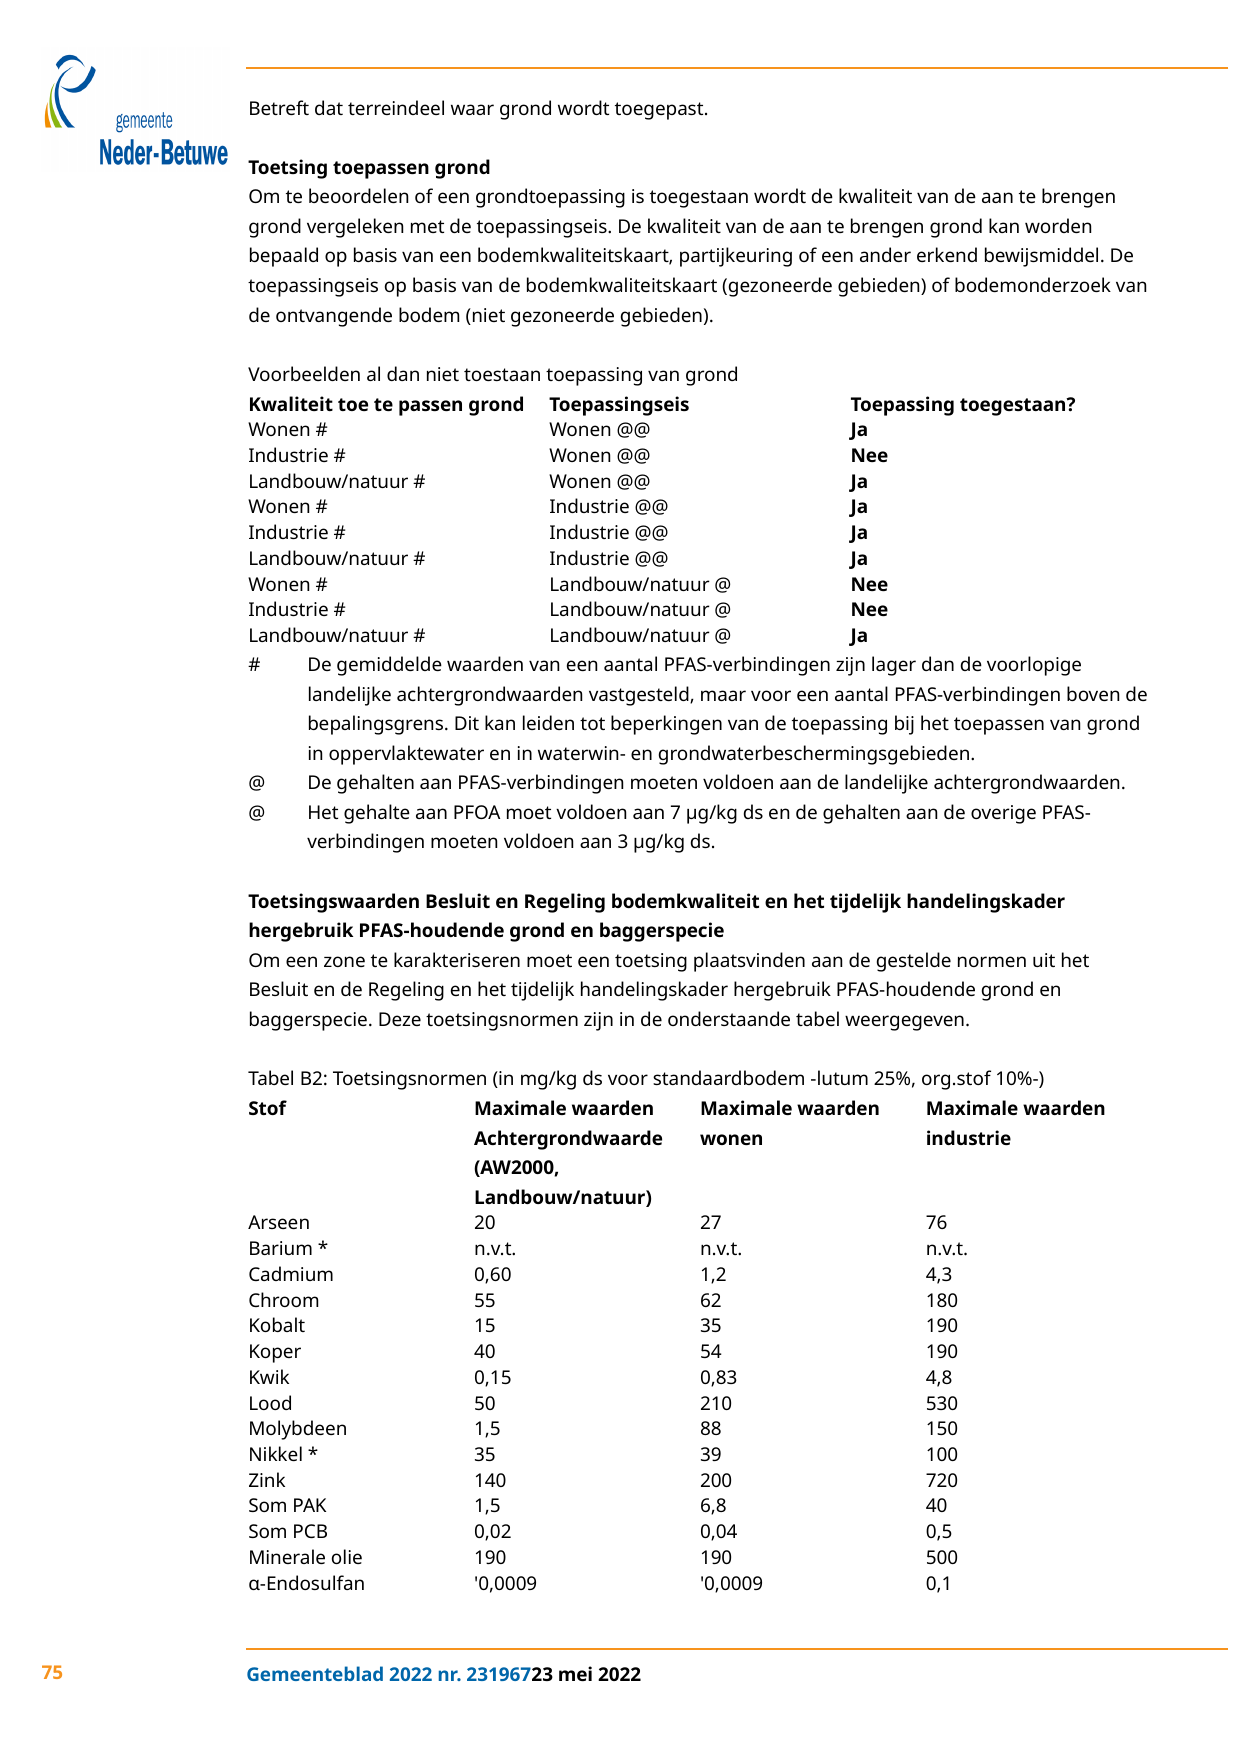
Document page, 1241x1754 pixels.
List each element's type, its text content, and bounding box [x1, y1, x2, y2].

list De gehalten aan PFAS-verbindingen moeten voldoen aan de landelijke achtergrondwaarden. [248, 769, 1152, 795]
table_cell Nikkel * [248, 1441, 474, 1467]
table_cell Wonen @@ [549, 442, 850, 468]
table_cell Wonen # [248, 571, 549, 597]
table_cell Ja [850, 468, 1152, 494]
table_cell 35 [700, 1313, 926, 1338]
table_cell Arseen [248, 1210, 474, 1235]
table_cell 4,3 [926, 1261, 1152, 1287]
table_header Toepassingseis [549, 391, 850, 416]
table_cell Industrie # [248, 597, 549, 622]
table_cell n.v.t. [700, 1235, 926, 1261]
table_cell 40 [474, 1338, 700, 1364]
table_cell Ja [850, 494, 1152, 519]
table_cell n.v.t. [926, 1235, 1152, 1261]
text Voorbeelden al dan niet toestaan toepassing van grond [248, 361, 1152, 387]
table_cell Som PAK [248, 1493, 474, 1518]
table_cell Barium * [248, 1235, 474, 1261]
table_cell Kwik [248, 1364, 474, 1390]
table_cell 0,60 [474, 1261, 700, 1287]
table_cell 50 [474, 1390, 700, 1415]
text Toetsing toepassen grond [248, 154, 1152, 180]
table_cell 4,8 [926, 1364, 1152, 1390]
table_cell 54 [700, 1338, 926, 1364]
table_cell α-Endosulfan [248, 1570, 474, 1596]
table_cell n.v.t. [474, 1235, 700, 1261]
table_cell Lood [248, 1390, 474, 1415]
table_cell Ja [850, 416, 1152, 442]
picture [41, 47, 231, 172]
text Tabel B2: Toetsingsnormen (in mg/kg ds voor standaardbodem -lutum 25%, org.stof 10%-) [248, 1065, 1152, 1091]
table_cell Landbouw/natuur @ [549, 597, 850, 622]
table_header Kwaliteit toe te passen grond [248, 391, 549, 416]
table_cell Landbouw/natuur # [248, 622, 549, 648]
table_cell Molybdeen [248, 1415, 474, 1441]
table_cell Nee [850, 597, 1152, 622]
table_cell 15 [474, 1313, 700, 1338]
table_cell Landbouw/natuur # [248, 468, 549, 494]
table_cell 1,5 [474, 1493, 700, 1518]
table_cell Som PCB [248, 1518, 474, 1544]
table_cell Wonen @@ [549, 416, 850, 442]
table_cell Industrie @@ [549, 494, 850, 519]
table_cell 88 [700, 1415, 926, 1441]
table_cell Koper [248, 1338, 474, 1364]
table_cell Kobalt [248, 1313, 474, 1338]
table_cell Industrie # [248, 442, 549, 468]
table_cell Zink [248, 1467, 474, 1493]
table_cell 55 [474, 1287, 700, 1312]
table_cell Nee [850, 442, 1152, 468]
table_cell 210 [700, 1390, 926, 1415]
table_cell Nee [850, 571, 1152, 597]
table_cell 150 [926, 1415, 1152, 1441]
table_cell 1,2 [700, 1261, 926, 1287]
list De gemiddelde waarden van een aantal PFAS-verbindingen zijn lager dan de voorlopige landelijke achtergrondwaarden vastgesteld, maar voor een aantal PFAS-verbindingen boven de bepalingsgrens. Dit kan leiden tot beperkingen van de toepassing bij het toepassen van grond in oppervlaktewater en in waterwin- en grondwaterbeschermingsgebieden. [248, 651, 1152, 766]
table_header Maximale waarden wonen [700, 1095, 926, 1209]
table_cell 62 [700, 1287, 926, 1312]
table_cell 76 [926, 1210, 1152, 1235]
table_cell Industrie @@ [549, 545, 850, 571]
table_cell Cadmium [248, 1261, 474, 1287]
text Toetsingswaarden Besluit en Regeling bodemkwaliteit en het tijdelijk handelingskader hergebruik PFAS-houdende grond en baggerspecie [248, 888, 1152, 943]
table_cell 190 [926, 1313, 1152, 1338]
table_cell 180 [926, 1287, 1152, 1312]
table_cell 0,15 [474, 1364, 700, 1390]
table_cell Ja [850, 519, 1152, 545]
table_header Maximale waarden Achtergrondwaarde (AW2000, Landbouw/natuur) [474, 1095, 700, 1209]
table_cell 35 [474, 1441, 700, 1467]
list Het gehalte aan PFOA moet voldoen aan 7 μg/kg ds en de gehalten aan de overige PFAS-verbindingen moeten voldoen aan 3 μg/kg ds. [248, 799, 1152, 854]
table_cell 100 [926, 1441, 1152, 1467]
table_cell 0,5 [926, 1518, 1152, 1544]
table_cell 39 [700, 1441, 926, 1467]
table_cell 0,04 [700, 1518, 926, 1544]
table_cell Wonen @@ [549, 468, 850, 494]
table_cell 27 [700, 1210, 926, 1235]
table_cell Industrie # [248, 519, 549, 545]
table_cell Chroom [248, 1287, 474, 1312]
table_cell Wonen # [248, 416, 549, 442]
table_cell 6,8 [700, 1493, 926, 1518]
table_cell Ja [850, 545, 1152, 571]
table_cell 0,83 [700, 1364, 926, 1390]
table_cell Minerale olie [248, 1544, 474, 1570]
table_cell Landbouw/natuur # [248, 545, 549, 571]
table_header Stof [248, 1095, 474, 1209]
table_cell 140 [474, 1467, 700, 1493]
table_cell 0,02 [474, 1518, 700, 1544]
table_cell Landbouw/natuur @ [549, 622, 850, 648]
table_header Maximale waarden industrie [926, 1095, 1152, 1209]
table_cell Ja [850, 622, 1152, 648]
table_cell 20 [474, 1210, 700, 1235]
table_cell 190 [926, 1338, 1152, 1364]
text Betreft dat terreindeel waar grond wordt toegepast. [248, 95, 1152, 121]
table_cell '0,0009 [474, 1570, 700, 1596]
text Om te beoordelen of een grondtoepassing is toegestaan wordt de kwaliteit van de aan te brengen grond vergeleken met de toepassingseis. De kwaliteit van de aan te brengen grond kan worden bepaald op basis van een bodemkwaliteitskaart, partijkeuring of een ander erkend bewijsmiddel. De toepassingseis op basis van de bodemkwaliteitskaart (gezoneerde gebieden) of bodemonderzoek van de ontvangende bodem (niet gezoneerde gebieden). [248, 183, 1152, 328]
table_cell Industrie @@ [549, 519, 850, 545]
table_cell 0,1 [926, 1570, 1152, 1596]
table_header Toepassing toegestaan? [850, 391, 1152, 416]
table_cell 720 [926, 1467, 1152, 1493]
table_cell 500 [926, 1544, 1152, 1570]
table_cell Wonen # [248, 494, 549, 519]
table_cell 200 [700, 1467, 926, 1493]
table_cell '0,0009 [700, 1570, 926, 1596]
table_cell 40 [926, 1493, 1152, 1518]
table_cell Landbouw/natuur @ [549, 571, 850, 597]
table_cell 190 [474, 1544, 700, 1570]
table_cell 1,5 [474, 1415, 700, 1441]
table_cell 530 [926, 1390, 1152, 1415]
text Om een zone te karakteriseren moet een toetsing plaatsvinden aan de gestelde normen uit het Besluit en de Regeling en het tijdelijk handelingskader hergebruik PFAS-houdende grond en baggerspecie. Deze toetsingsnormen zijn in de onderstaande tabel weergegeven. [248, 947, 1152, 1032]
table_cell 190 [700, 1544, 926, 1570]
